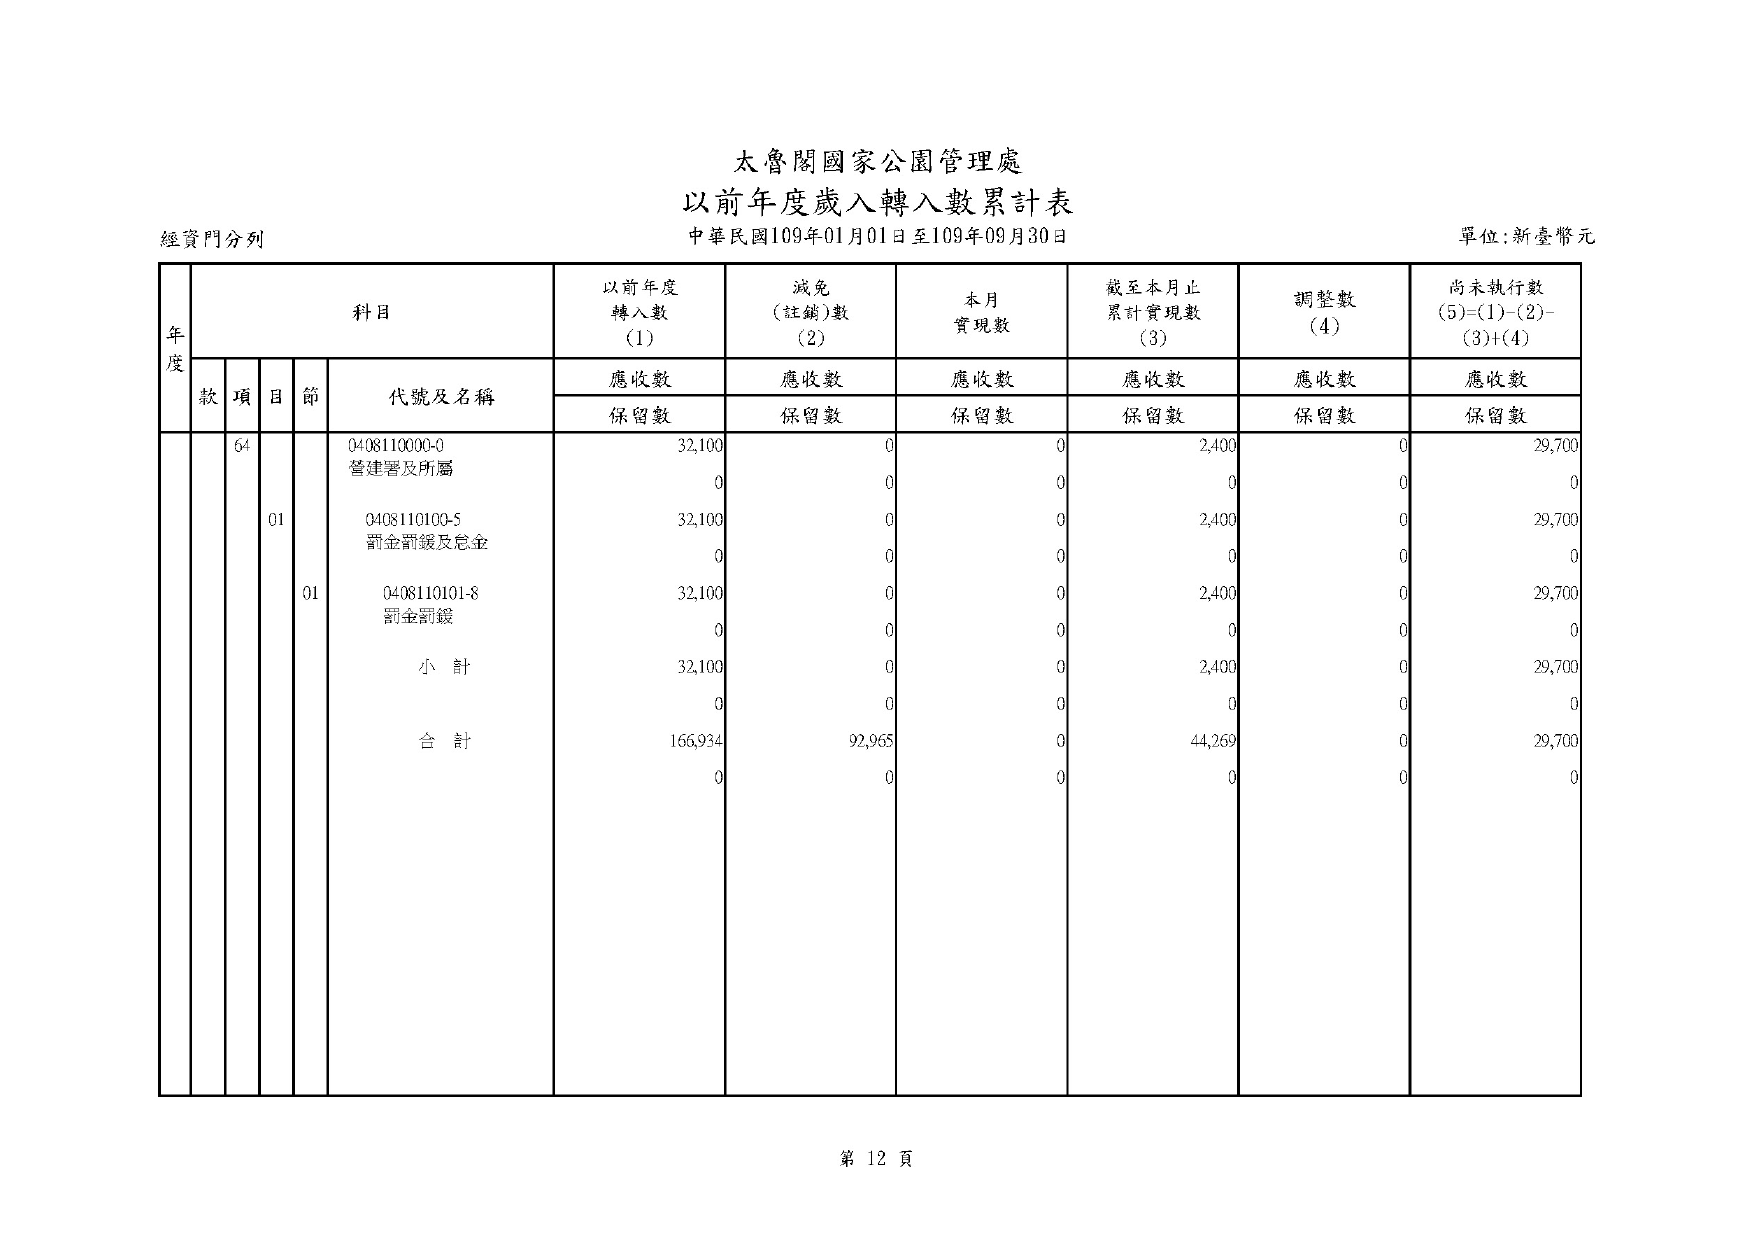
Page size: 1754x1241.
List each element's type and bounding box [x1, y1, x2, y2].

picture [59, 59, 1695, 1216]
